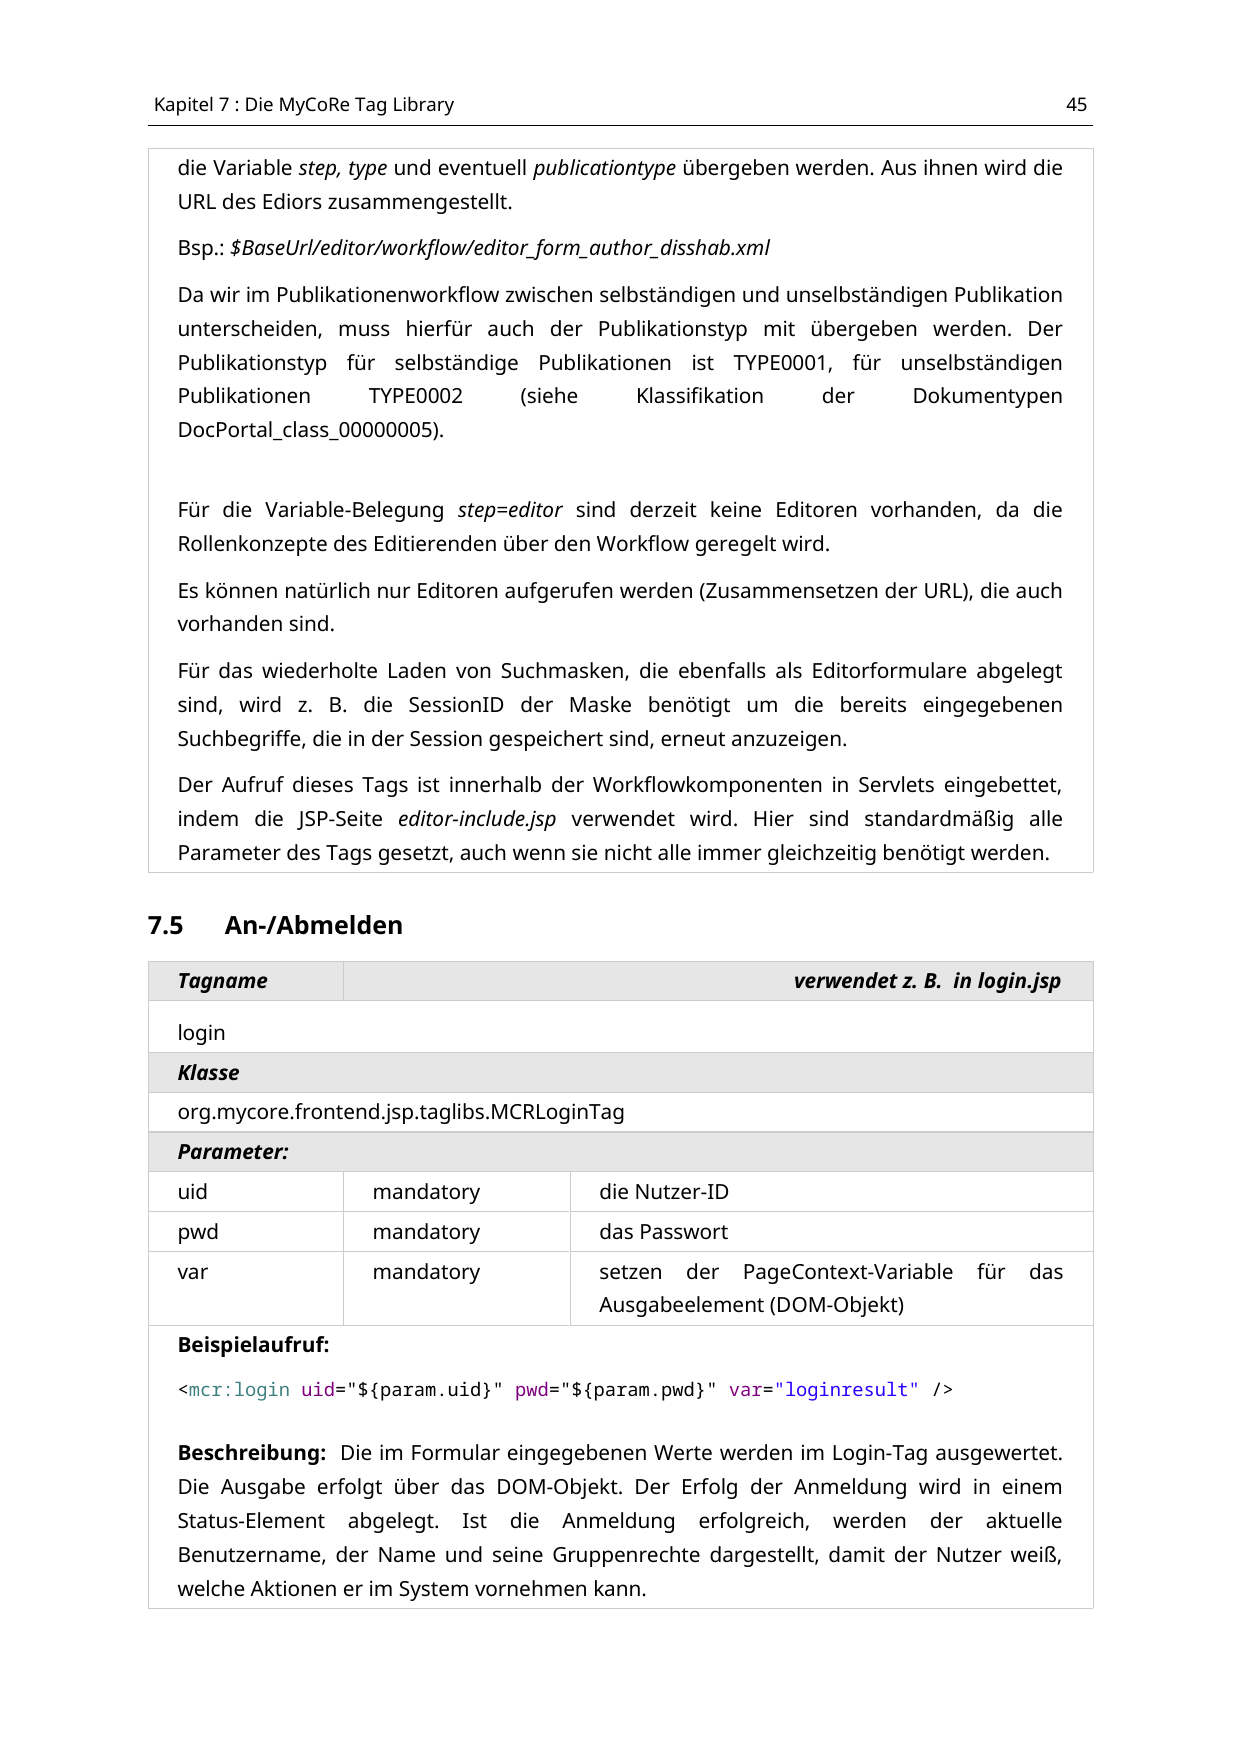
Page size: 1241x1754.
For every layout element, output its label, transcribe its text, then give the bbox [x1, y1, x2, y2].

table_cell login [149, 1001, 1093, 1052]
table_cell mandatory [344, 1252, 569, 1325]
table_cell mandatory [344, 1172, 569, 1211]
table_cell mandatory [344, 1212, 569, 1251]
table_cell uid [149, 1172, 343, 1211]
table_cell die Nutzer-ID [571, 1172, 1093, 1211]
table_header Tagname [149, 962, 343, 1000]
table_cell setzen der PageContext-Variable für das Ausgabeelement (DOM-Objekt) [571, 1252, 1093, 1325]
table_cell das Passwort [571, 1212, 1093, 1251]
table_cell Klasse [149, 1053, 1093, 1092]
table_cell Beispielaufruf: <mcr:login uid="${param.uid}" pwd="${param.pwd}" var="loginresult" /> Beschreibung: Die im Formular eingegebenen Werte werden im Login-Tag ausgewertet. Die Ausgabe erfolgt über das DOM-Objekt. Der Erfolg der Anmeldung wird in einem Status-Element abgelegt. Ist die Anmeldung erfolgreich, werden der aktuelle Benutzername, der Name und seine Gruppenrechte dargestellt, damit der Nutzer weiß, welche Aktionen er im System vornehmen kann. [149, 1326, 1093, 1608]
subtitle An-/Abmelden [148, 908, 1092, 942]
table_cell Parameter: [149, 1133, 1093, 1171]
table_header verwendet z. B. in login.jsp [344, 962, 1093, 1000]
table_cell pwd [149, 1212, 343, 1251]
table_cell org.mycore.frontend.jsp.taglibs.MCRLoginTag [149, 1093, 1093, 1131]
table_cell var [149, 1252, 343, 1325]
table_cell die Variable step, type und eventuell publicationtype übergeben werden. Aus ihnen wird die URL des Ediors zusammengestellt. Bsp.: $BaseUrl/editor/workflow/editor_form_author_disshab.xml Da wir im Publikationenworkflow zwischen selbständigen und unselbständigen Publikation unterscheiden, muss hierfür auch der Publikationstyp mit übergeben werden. Der Publikationstyp für selbständige Publikationen ist TYPE0001, für unselbständigen Publikationen TYPE0002 (siehe Klassifikation der Dokumentypen DocPortal_class_00000005). Für die Variable-Belegung step=editor sind derzeit keine Editoren vorhanden, da die Rollenkonzepte des Editierenden über den Workflow geregelt wird. Es können natürlich nur Editoren aufgerufen werden (Zusammensetzen der URL), die auch vorhanden sind. Für das wiederholte Laden von Suchmasken, die ebenfalls als Editorformulare abgelegt sind, wird z. B. die SessionID der Maske benötigt um die bereits eingegebenen Suchbegriffe, die in der Session gespeichert sind, erneut anzuzeigen. Der Aufruf dieses Tags ist innerhalb der Workflowkomponenten in Servlets eingebettet, indem die JSP-Seite editor-include.jsp verwendet wird. Hier sind standardmäßig alle Parameter des Tags gesetzt, auch wenn sie nicht alle immer gleichzeitig benötigt werden. [149, 149, 1093, 872]
